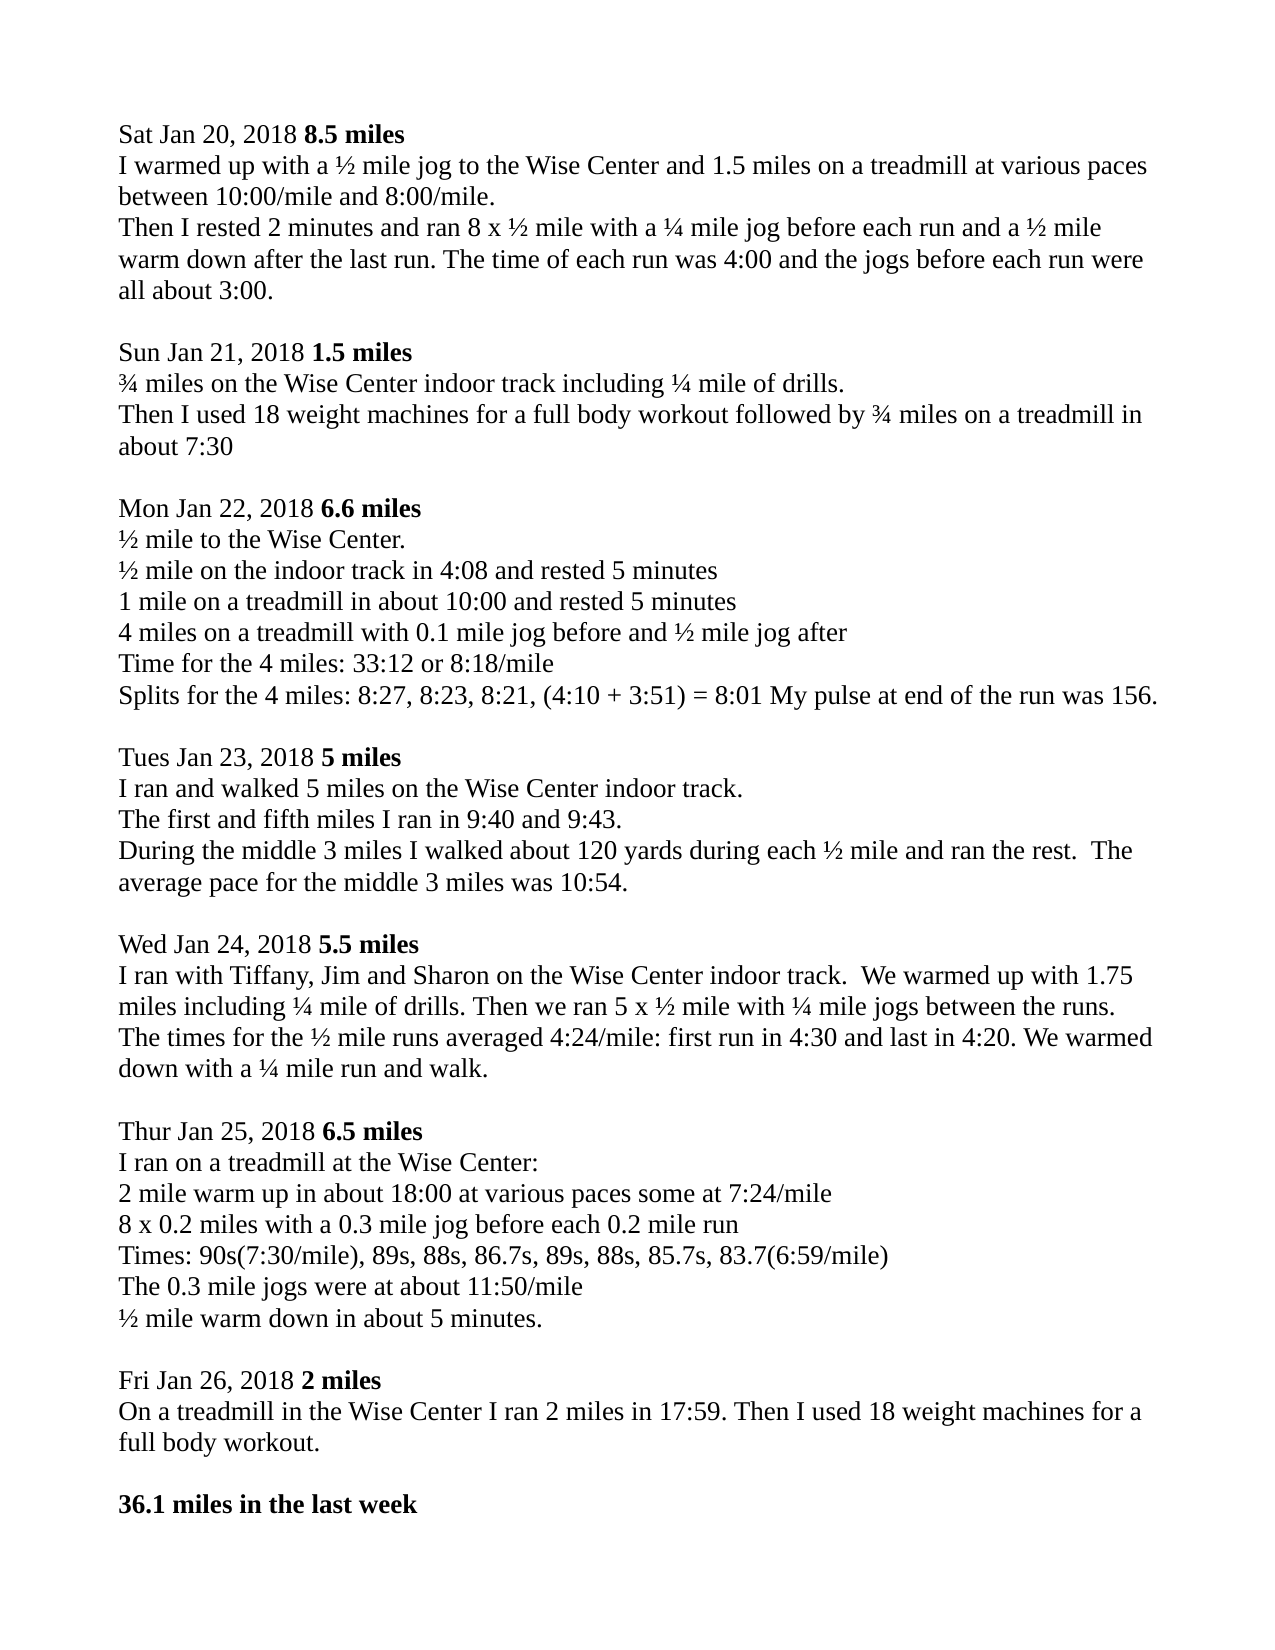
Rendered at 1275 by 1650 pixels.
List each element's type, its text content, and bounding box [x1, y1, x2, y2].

text Tues Jan 23, 2018 5 miles [118, 741, 1161, 772]
text ¾ miles on the Wise Center indoor track including ¼ mile of drills. [118, 367, 1161, 398]
text I ran and walked 5 miles on the Wise Center indoor track. [118, 772, 1161, 803]
text I warmed up with a ½ mile jog to the Wise Center and 1.5 miles on a treadmill at various paces between 10:00/mile and 8:00/mile. [118, 149, 1161, 212]
text Then I used 18 weight machines for a full body workout followed by ¾ miles on a treadmill in about 7:30 [118, 398, 1161, 461]
text 2 mile warm up in about 18:00 at various paces some at 7:24/mile [118, 1177, 1161, 1208]
text Sun Jan 21, 2018 1.5 miles [118, 336, 1161, 367]
text 8 x 0.2 miles with a 0.3 mile jog before each 0.2 mile run [118, 1208, 1161, 1239]
text On a treadmill in the Wise Center I ran 2 miles in 17:59. Then I used 18 weight machines for a full body workout. [118, 1395, 1161, 1457]
text Then I rested 2 minutes and ran 8 x ½ mile with a ¼ mile jog before each run and a ½ mile warm down after the last run. The time of each run was 4:00 and the jogs before each run were all about 3:00. [118, 212, 1161, 305]
text ½ mile on the indoor track in 4:08 and rested 5 minutes [118, 554, 1161, 585]
text 4 miles on a treadmill with 0.1 mile jog before and ½ mile jog after [118, 616, 1161, 648]
text Sat Jan 20, 2018 8.5 miles [118, 118, 1161, 149]
text I ran with Tiffany, Jim and Sharon on the Wise Center indoor track. We warmed up with 1.75 miles including ¼ mile of drills. Then we ran 5 x ½ mile with ¼ mile jogs between the runs. The times for the ½ mile runs averaged 4:24/mile: first run in 4:30 and last in 4:20. We warmed down with a ¼ mile run and walk. [118, 959, 1161, 1084]
text 36.1 miles in the last week [118, 1488, 1161, 1520]
text Fri Jan 26, 2018 2 miles [118, 1364, 1161, 1395]
text ½ mile warm down in about 5 minutes. [118, 1302, 1161, 1333]
text I ran on a treadmill at the Wise Center: [118, 1146, 1161, 1177]
text The 0.3 mile jogs were at about 11:50/mile [118, 1271, 1161, 1302]
text The first and fifth miles I ran in 9:40 and 9:43. [118, 803, 1161, 834]
text Wed Jan 24, 2018 5.5 miles [118, 928, 1161, 959]
text 1 mile on a treadmill in about 10:00 and rested 5 minutes [118, 585, 1161, 616]
text Mon Jan 22, 2018 6.6 miles [118, 492, 1161, 523]
text Thur Jan 25, 2018 6.5 miles [118, 1115, 1161, 1146]
text Splits for the 4 miles: 8:27, 8:23, 8:21, (4:10 + 3:51) = 8:01 My pulse at end of the run was 156. [118, 679, 1161, 710]
text Times: 90s(7:30/mile), 89s, 88s, 86.7s, 89s, 88s, 85.7s, 83.7(6:59/mile) [118, 1239, 1161, 1271]
text ½ mile to the Wise Center. [118, 523, 1161, 554]
text During the middle 3 miles I walked about 120 yards during each ½ mile and ran the rest. The average pace for the middle 3 miles was 10:54. [118, 834, 1161, 897]
text Time for the 4 miles: 33:12 or 8:18/mile [118, 648, 1161, 679]
